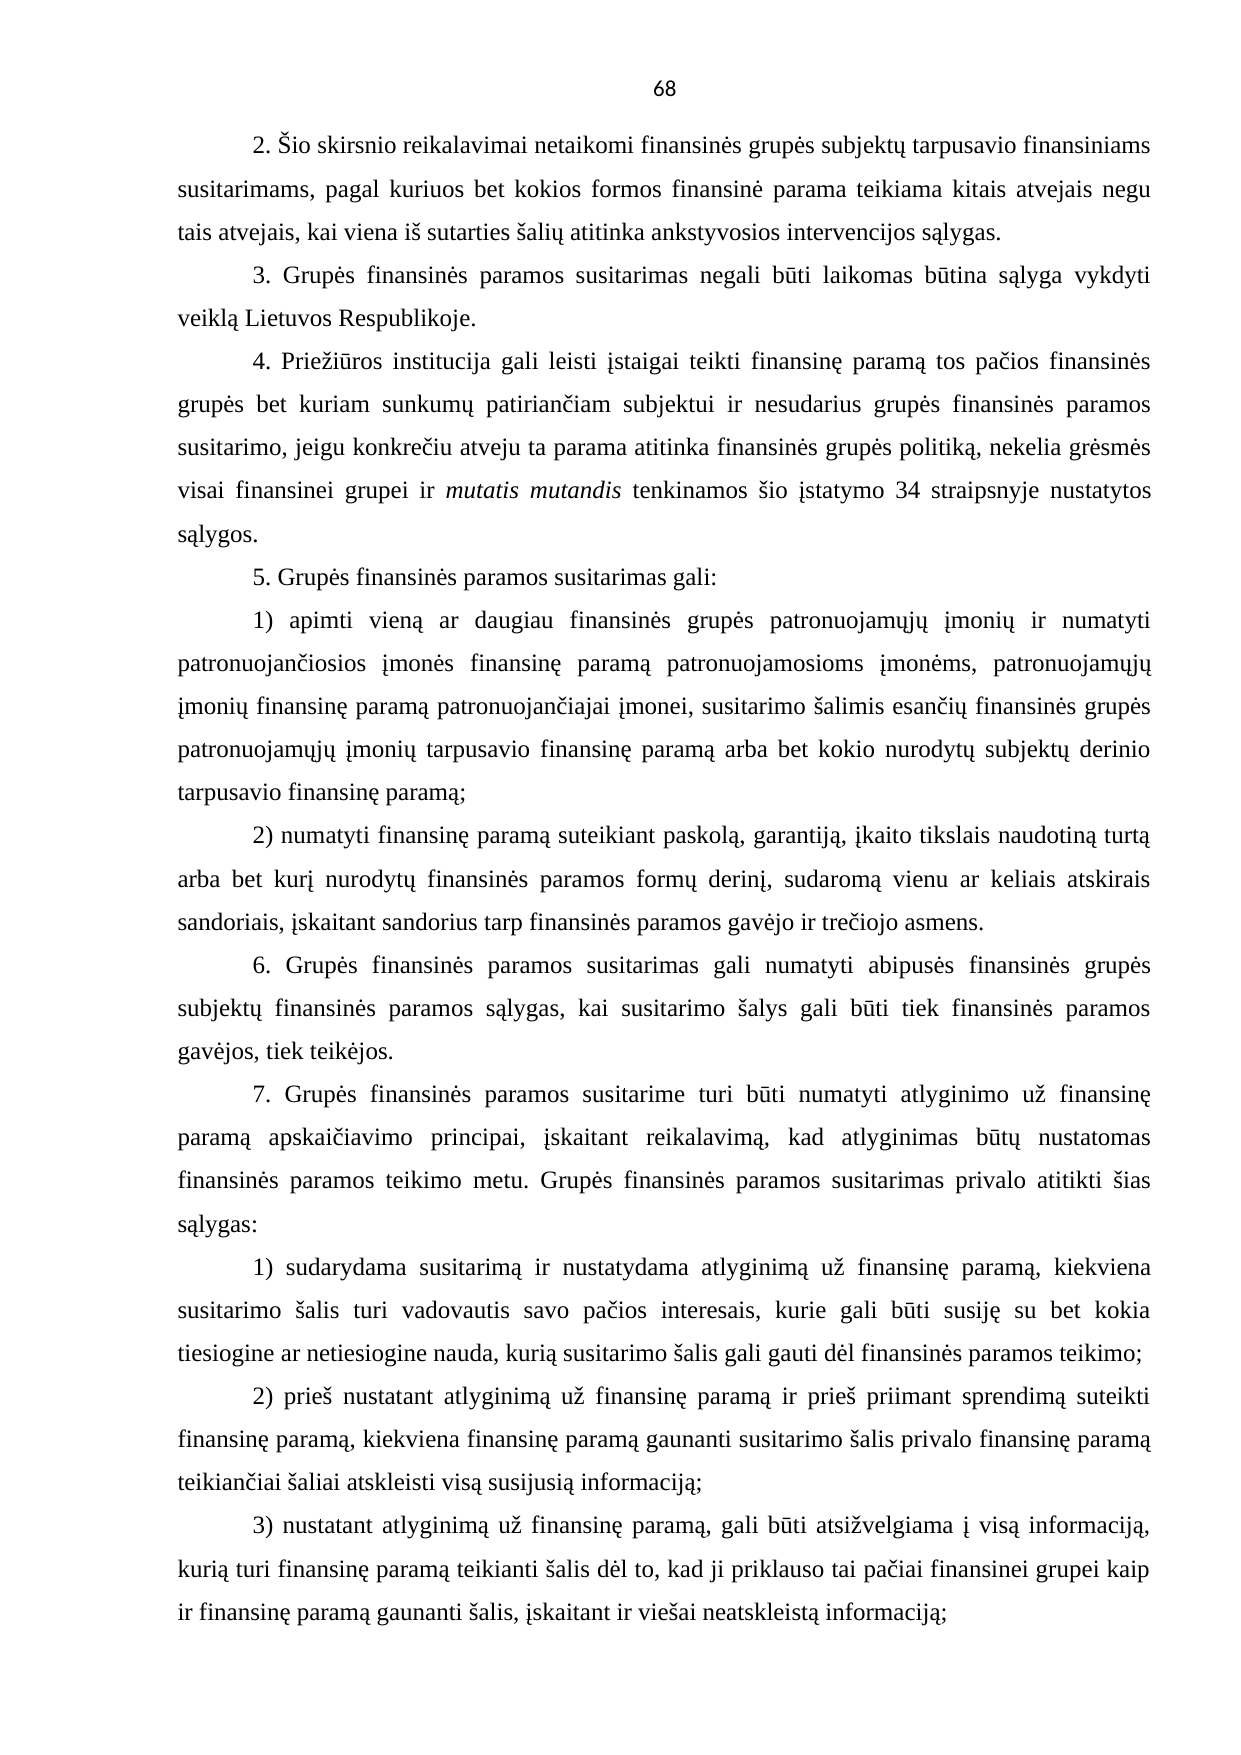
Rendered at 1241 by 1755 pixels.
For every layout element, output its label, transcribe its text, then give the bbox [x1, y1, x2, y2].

text 6. Grupės finansinės paramos susitarimas gali numatyti abipusės finansinės grupės subjektų finansinės paramos sąlygas, kai susitarimo šalys gali būti tiek finansinės paramos gavėjos, tiek teikėjos. [177, 950, 1152, 1065]
text 5. Grupės finansinės paramos susitarimas gali: [177, 562, 1152, 591]
text 1) apimti vieną ar daugiau finansinės grupės patronuojamųjų įmonių ir numatyti patronuojančiosios įmonės finansinę paramą patronuojamosioms įmonėms, patronuojamųjų įmonių finansinę paramą patronuojančiajai įmonei, susitarimo šalimis esančių finansinės grupės patronuojamųjų įmonių tarpusavio finansinę paramą arba bet kokio nurodytų subjektų derinio tarpusavio finansinę paramą; [177, 605, 1152, 806]
text 2) numatyti finansinę paramą suteikiant paskolą, garantiją, įkaito tikslais naudotiną turtą arba bet kurį nurodytų finansinės paramos formų derinį, sudaromą vienu ar keliais atskirais sandoriais, įskaitant sandorius tarp finansinės paramos gavėjo ir trečiojo asmens. [177, 821, 1152, 936]
text 3. Grupės finansinės paramos susitarimas negali būti laikomas būtina sąlyga vykdyti veiklą Lietuvos Respublikoje. [177, 260, 1152, 332]
text 1) sudarydama susitarimą ir nustatydama atlyginimą už finansinę paramą, kiekviena susitarimo šalis turi vadovautis savo pačios interesais, kurie gali būti susiję su bet kokia tiesiogine ar netiesiogine nauda, kurią susitarimo šalis gali gauti dėl finansinės paramos teikimo; [177, 1252, 1152, 1367]
text 4. Priežiūros institucija gali leisti įstaigai teikti finansinę paramą tos pačios finansinės grupės bet kuriam sunkumų patiriančiam subjektui ir nesudarius grupės finansinės paramos susitarimo, jeigu konkrečiu atveju ta parama atitinka finansinės grupės politiką, nekelia grėsmės visai finansinei grupei ir mutatis mutandis tenkinamos šio įstatymo 34 straipsnyje nustatytos sąlygos. [177, 346, 1152, 547]
text 3) nustatant atlyginimą už finansinę paramą, gali būti atsižvelgiama į visą informaciją, kurią turi finansinę paramą teikianti šalis dėl to, kad ji priklauso tai pačiai finansinei grupei kaip ir finansinę paramą gaunanti šalis, įskaitant ir viešai neatskleistą informaciją; [177, 1511, 1152, 1626]
text 2) prieš nustatant atlyginimą už finansinę paramą ir prieš priimant sprendimą suteikti finansinę paramą, kiekviena finansinę paramą gaunanti susitarimo šalis privalo finansinę paramą teikiančiai šaliai atskleisti visą susijusią informaciją; [177, 1381, 1152, 1496]
text 7. Grupės finansinės paramos susitarime turi būti numatyti atlyginimo už finansinę paramą apskaičiavimo principai, įskaitant reikalavimą, kad atlyginimas būtų nustatomas finansinės paramos teikimo metu. Grupės finansinės paramos susitarimas privalo atitikti šias sąlygas: [177, 1079, 1152, 1237]
text 2. Šio skirsnio reikalavimai netaikomi finansinės grupės subjektų tarpusavio finansiniams susitarimams, pagal kuriuos bet kokios formos finansinė parama teikiama kitais atvejais negu tais atvejais, kai viena iš sutarties šalių atitinka ankstyvosios intervencijos sąlygas. [177, 131, 1152, 246]
